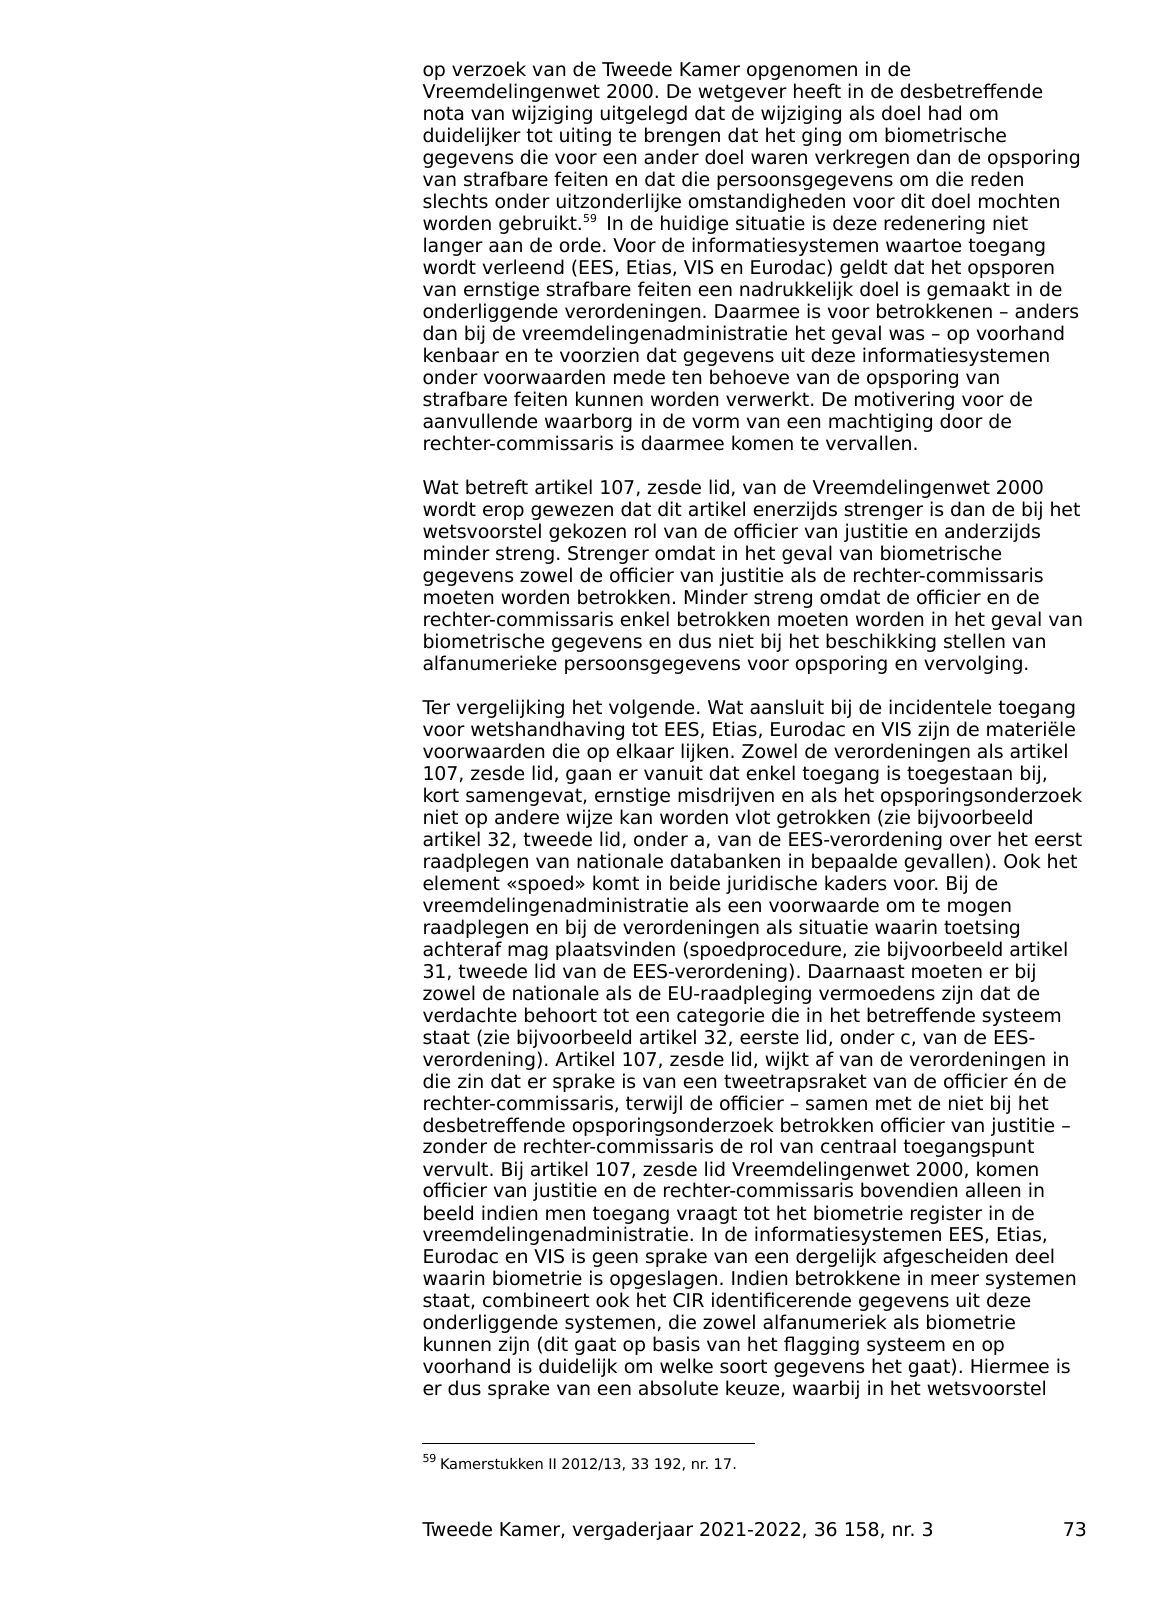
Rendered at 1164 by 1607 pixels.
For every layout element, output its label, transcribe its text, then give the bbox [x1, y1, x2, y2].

text Wat betreft artikel 107, zesde lid, van de Vreemdelingenwet 2000 wordt erop gewezen dat dit artikel enerzijds strenger is dan de bij het wetsvoorstel gekozen rol van de officier van justitie en anderzijds minder streng. Strenger omdat in het geval van biometrische gegevens zowel de officier van justitie als de rechter-commissaris moeten worden betrokken. Minder streng omdat de officier en de rechter-commissaris enkel betrokken moeten worden in het geval van biometrische gegevens en dus niet bij het beschikking stellen van alfanumerieke persoonsgegevens voor opsporing en vervolging. [422, 477, 1087, 675]
text Kamerstukken II 2012/13, 33 192, nr. 17. [422, 1452, 1087, 1474]
text op verzoek van de Tweede Kamer opgenomen in de Vreemdelingenwet 2000. De wetgever heeft in de desbetreffende nota van wijziging uitgelegd dat de wijziging als doel had om duidelijker tot uiting te brengen dat het ging om biometrische gegevens die voor een ander doel waren verkregen dan de opsporing van strafbare feiten en dat die persoonsgegevens om die reden slechts onder uitzonderlijke omstandigheden voor dit doel mochten worden gebruikt. In de huidige situatie is deze redenering niet langer aan de orde. Voor de informatiesystemen waartoe toegang wordt verleend (EES, Etias, VIS en Eurodac) geldt dat het opsporen van ernstige strafbare feiten een nadrukkelijk doel is gemaakt in de onderliggende verordeningen. Daarmee is voor betrokkenen – anders dan bij de vreemdelingenadministratie het geval was – op voorhand kenbaar en te voorzien dat gegevens uit deze informatiesystemen onder voorwaarden mede ten behoeve van de opsporing van strafbare feiten kunnen worden verwerkt. De motivering voor de aanvullende waarborg in de vorm van een machtiging door de rechter-commissaris is daarmee komen te vervallen. [422, 59, 1087, 455]
text Ter vergelijking het volgende. Wat aansluit bij de incidentele toegang voor wetshandhaving tot EES, Etias, Eurodac en VIS zijn de materiële voorwaarden die op elkaar lijken. Zowel de verordeningen als artikel 107, zesde lid, gaan er vanuit dat enkel toegang is toegestaan bij, kort samengevat, ernstige misdrijven en als het opsporingsonderzoek niet op andere wijze kan worden vlot getrokken (zie bijvoorbeeld artikel 32, tweede lid, onder a, van de EES-verordening over het eerst raadplegen van nationale databanken in bepaalde gevallen). Ook het element «spoed» komt in beide juridische kaders voor. Bij de vreemdelingenadministratie als een voorwaarde om te mogen raadplegen en bij de verordeningen als situatie waarin toetsing achteraf mag plaatsvinden (spoedprocedure, zie bijvoorbeeld artikel 31, tweede lid van de EES-verordening). Daarnaast moeten er bij zowel de nationale als de EU-raadpleging vermoedens zijn dat de verdachte behoort tot een categorie die in het betreffende systeem staat (zie bijvoorbeeld artikel 32, eerste lid, onder c, van de EES-verordening). Artikel 107, zesde lid, wijkt af van de verordeningen in die zin dat er sprake is van een tweetrapsraket van de officier én de rechter-commissaris, terwijl de officier – samen met de niet bij het desbetreffende opsporingsonderzoek betrokken officier van justitie – zonder de rechter-commissaris de rol van centraal toegangspunt vervult. Bij artikel 107, zesde lid Vreemdelingenwet 2000, komen officier van justitie en de rechter-commissaris bovendien alleen in beeld indien men toegang vraagt tot het biometrie register in de vreemdelingenadministratie. In de informatiesystemen EES, Etias, Eurodac en VIS is geen sprake van een dergelijk afgescheiden deel waarin biometrie is opgeslagen. Indien betrokkene in meer systemen staat, combineert ook het CIR identificerende gegevens uit deze onderliggende systemen, die zowel alfanumeriek als biometrie kunnen zijn (dit gaat op basis van het flagging systeem en op voorhand is duidelijk om welke soort gegevens het gaat). Hiermee is er dus sprake van een absolute keuze, waarbij in het wetsvoorstel [422, 697, 1087, 1400]
